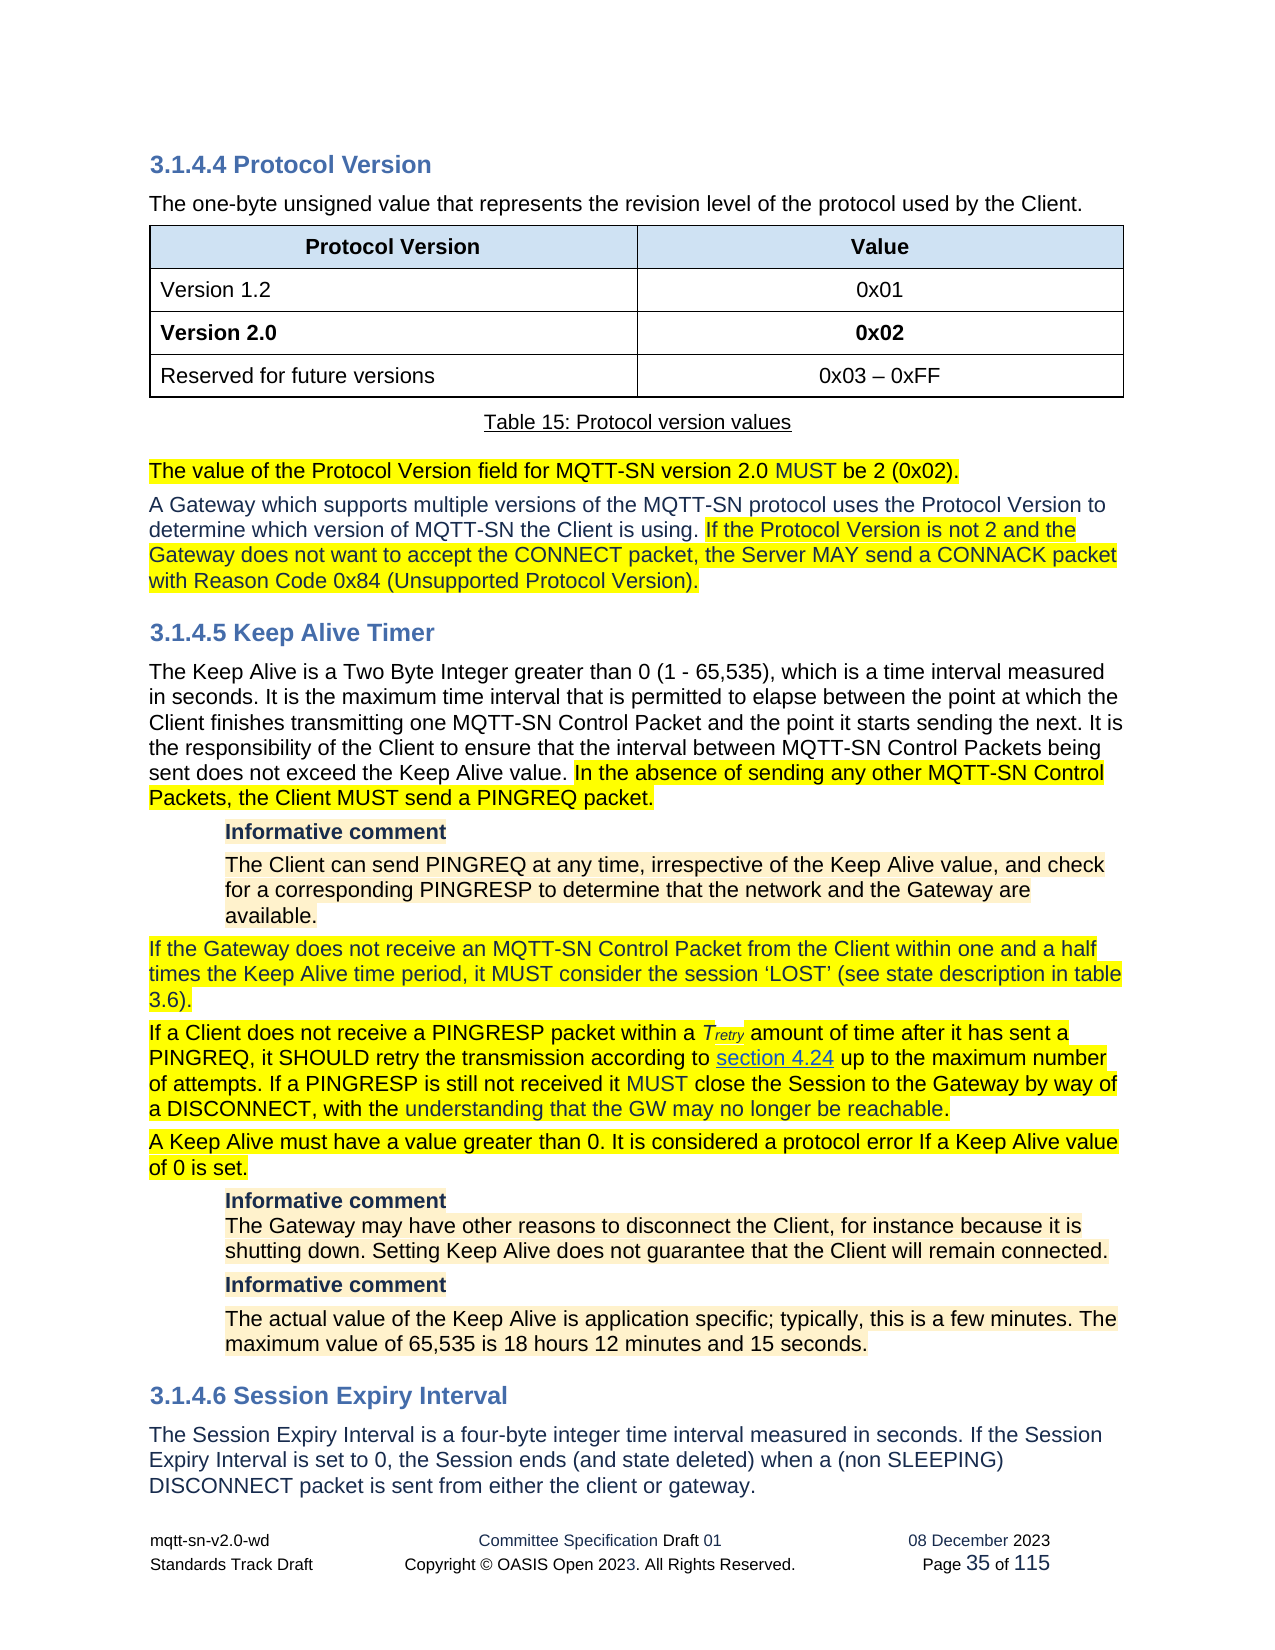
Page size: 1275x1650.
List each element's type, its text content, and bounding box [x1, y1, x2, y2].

table_cell Version 1.2 [151, 269, 637, 311]
table_header Value [638, 226, 1123, 268]
text The value of the Protocol Version field for MQTT-SN version 2.0 MUST be 2 (0x02). [148, 458, 1124, 484]
table_cell 0x02 [638, 312, 1123, 353]
text A Gateway which supports multiple versions of the MQTT-SN protocol uses the Protocol Version to determine which version of MQTT-SN the Client is using. If the Protocol Version is not 2 and the Gateway does not want to accept the CONNECT packet, the Server MAY send a CONNACK packet with Reason Code 0x84 (Unsupported Protocol Version). [148, 492, 1124, 593]
table_header Protocol Version [151, 226, 637, 268]
text The actual value of the Keep Alive is application specific; typically, this is a few minutes. The maximum value of 65,535 is 18 hours 12 minutes and 15 seconds. [225, 1306, 1124, 1356]
table_cell Version 2.0 [151, 312, 637, 353]
text The Keep Alive is a Two Byte Integer greater than 0 (1 - 65,535), which is a time interval measured in seconds. It is the maximum time interval that is permitted to elapse between the point at which the Client finishes transmitting one MQTT-SN Control Packet and the point it starts sending the next. It is the responsibility of the Client to ensure that the interval between MQTT-SN Control Packets being sent does not exceed the Keep Alive value. In the absence of sending any other MQTT-SN Control Packets, the Client MUST send a PINGREQ packet. [148, 659, 1124, 810]
text Informative comment [225, 1272, 1124, 1297]
text Table 15: Protocol version values [150, 410, 1125, 434]
text Informative comment The Gateway may have other reasons to disconnect the Client, for instance because it is shutting down. Setting Keep Alive does not guarantee that the Client will remain connected. [225, 1188, 1124, 1264]
subtitle 3.1.4.5 Keep Alive Timer [150, 618, 1124, 647]
text If the Gateway does not receive an MQTT-SN Control Packet from the Client within one and a half times the Keep Alive time period, it MUST consider the session ‘LOST’ (see state description in table 3.6). [148, 936, 1124, 1012]
table_cell Reserved for future versions [151, 355, 637, 396]
text A Keep Alive must have a value greater than 0. It is considered a protocol error If a Keep Alive value of 0 is set. [148, 1129, 1124, 1180]
text The one-byte unsigned value that represents the revision level of the protocol used by the Client. [148, 191, 1124, 216]
table_cell 0x03 – 0xFF [638, 355, 1123, 396]
text The Client can send PINGREQ at any time, irrespective of the Keep Alive value, and check for a corresponding PINGRESP to determine that the network and the Gateway are available. [225, 852, 1124, 928]
subtitle 3.1.4.6 Session Expiry Interval [150, 1381, 1124, 1410]
text Informative comment [225, 819, 1124, 844]
text The Session Expiry Interval is a four-byte integer time interval measured in seconds. If the Session Expiry Interval is set to 0, the Session ends (and state deleted) when a (non SLEEPING) DISCONNECT packet is sent from either the client or gateway. [148, 1422, 1124, 1498]
table_cell 0x01 [638, 269, 1123, 311]
text If a Client does not receive a PINGRESP packet within a Tretry amount of time after it has sent a PINGREQ, it SHOULD retry the transmission according to section 4.24 up to the maximum number of attempts. If a PINGRESP is still not received it MUST close the Session to the Gateway by way of a DISCONNECT, with the understanding that the GW may no longer be reachable. [148, 1020, 1124, 1121]
subtitle 3.1.4.4 Protocol Version [150, 150, 1124, 179]
